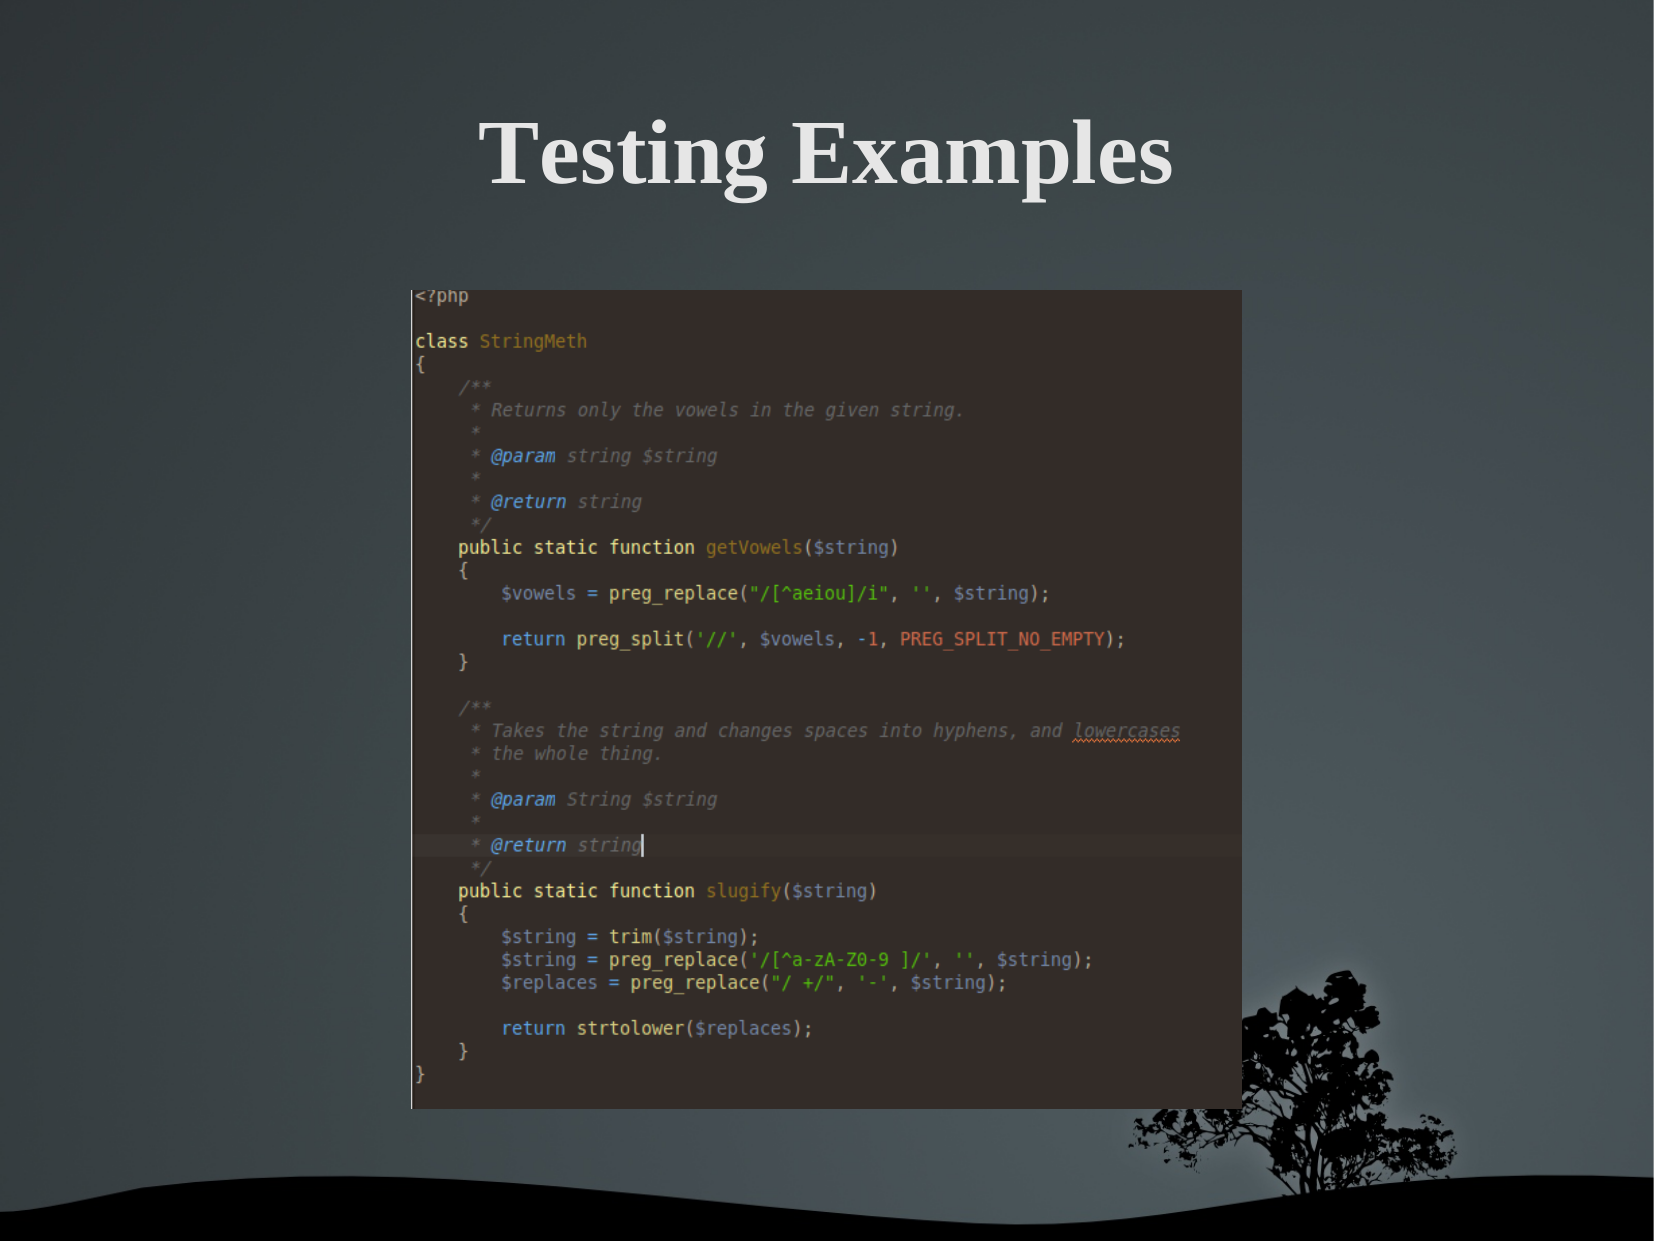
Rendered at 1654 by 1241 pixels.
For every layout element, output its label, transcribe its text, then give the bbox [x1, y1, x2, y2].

picture [0, 0, 1654, 1241]
title Testing Examples [82, 49, 1571, 257]
